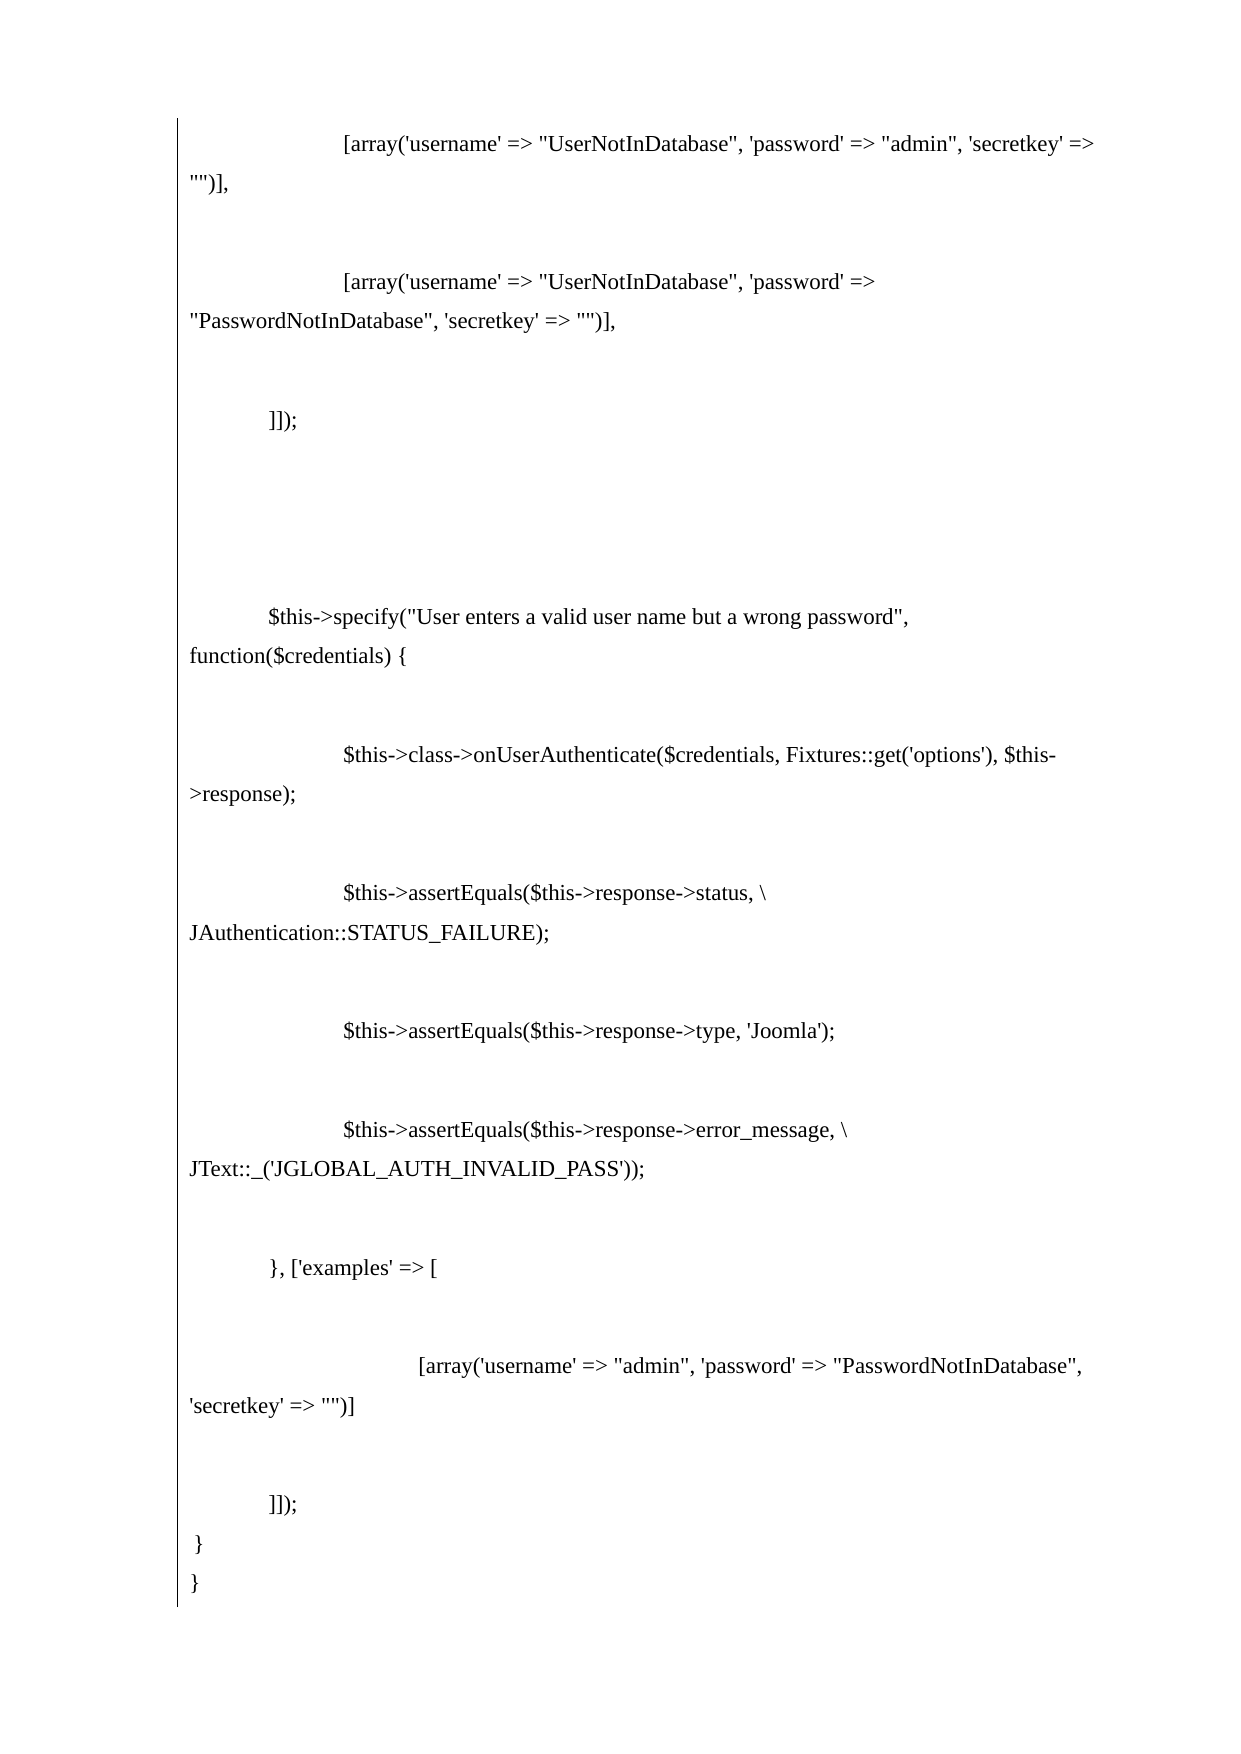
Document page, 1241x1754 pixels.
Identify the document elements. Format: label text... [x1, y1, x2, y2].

text [array('username' => "admin", 'password' => "PasswordNotInDatabase", 'secretkey' => "")] [178, 1340, 1122, 1418]
text $this->assertEquals($this->response->status, \JAuthentication::STATUS_FAILURE); [178, 867, 1122, 945]
text $this->specify("User enters a valid user name but a wrong password", function($credentials) { [178, 591, 1122, 669]
text [array('username' => "UserNotInDatabase", 'password' => "admin", 'secretkey' => "")], [178, 118, 1122, 196]
text ]]); } } [178, 1478, 1122, 1607]
text $this->assertEquals($this->response->error_message, \JText::_('JGLOBAL_AUTH_INVALID_PASS')); [178, 1104, 1122, 1181]
text }, ['examples' => [ [178, 1242, 1122, 1280]
text [array('username' => "UserNotInDatabase", 'password' => "PasswordNotInDatabase", 'secretkey' => "")], [178, 256, 1122, 334]
text $this->class->onUserAuthenticate($credentials, Fixtures::get('options'), $this->response); [178, 729, 1122, 807]
text ]]); [178, 394, 1122, 432]
text $this->assertEquals($this->response->type, 'Joomla'); [178, 1005, 1122, 1043]
